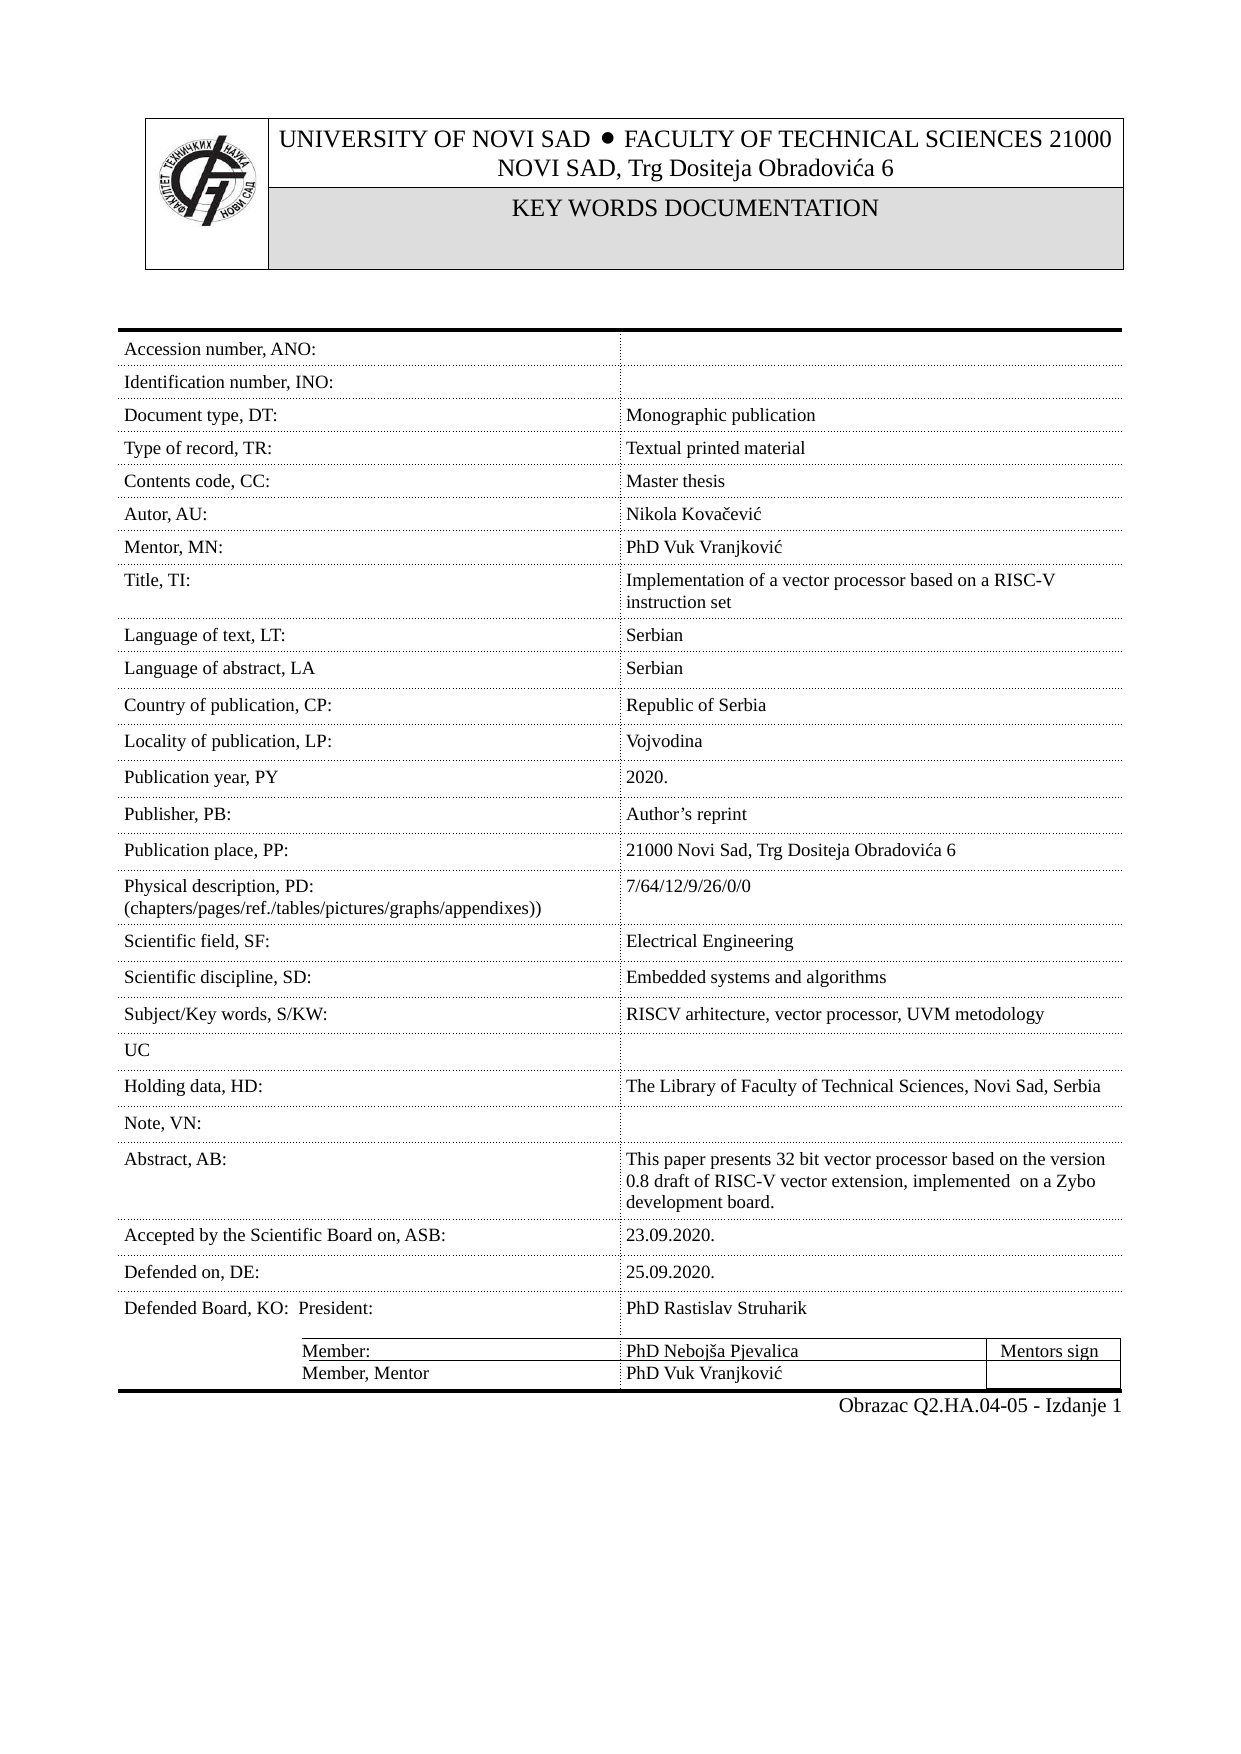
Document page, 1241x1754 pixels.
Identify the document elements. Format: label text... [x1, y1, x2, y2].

table_cell Implementation of a vector processor based on a RISC-V instruction set [620, 564, 1122, 618]
table_cell Document type, DT: [118, 398, 620, 431]
table_cell Publisher, PB: [118, 797, 620, 833]
table_cell Physical description, PD: (chapters/pages/ref./tables/pictures/graphs/appendixes)) [118, 870, 620, 924]
table_cell 2020. [620, 760, 1122, 797]
table_cell Master thesis [620, 464, 1122, 497]
table_cell Language of text, LT: [118, 618, 620, 651]
table_cell Abstract, AB: [118, 1142, 620, 1218]
table_cell Serbian [620, 618, 1122, 651]
table_cell 21000 Novi Sad, Trg Dositeja Obradovića 6 [620, 833, 1122, 869]
table_cell Defended Board, KO: President: Member: Member, Mentor [118, 1291, 620, 1389]
table_cell Title, TI: [118, 564, 620, 618]
table_cell Type of record, TR: [118, 431, 620, 464]
table_cell Publication year, PY [118, 760, 620, 797]
table_cell Holding data, HD: [118, 1070, 620, 1106]
table_cell Autor, AU: [118, 497, 620, 530]
table_cell Scientific field, SF: [118, 924, 620, 961]
table_cell This paper presents 32 bit vector processor based on the version 0.8 draft of RISC-V vector extension, implemented on a Zybo development board. [620, 1142, 1122, 1218]
table_cell Locality of publication, LP: [118, 724, 620, 760]
table_cell Contents code, CC: [118, 464, 620, 497]
table_cell Nikola Kovačević [620, 497, 1122, 530]
table_cell Subject/Key words, S/KW: [118, 997, 620, 1033]
table_cell RISCV arhitecture, vector processor, UVM metodology [620, 997, 1122, 1033]
table_cell 7/64/12/9/26/0/0 [620, 870, 1122, 924]
table_cell The Library of Faculty of Technical Sciences, Novi Sad, Serbia [620, 1070, 1122, 1106]
table_cell UC [118, 1033, 620, 1069]
table_cell Identification number, INO: [118, 365, 620, 398]
table_cell Publication place, PP: [118, 833, 620, 869]
table_cell Electrical Engineering [620, 924, 1122, 961]
table_cell Mentor, MN: [118, 530, 620, 563]
table_cell [620, 1033, 1122, 1069]
table_cell Accepted by the Scientific Board on, ASB: [118, 1219, 620, 1255]
table_cell Monographic publication [620, 398, 1122, 431]
table_cell Scientific discipline, SD: [118, 961, 620, 997]
table_cell PhD Rastislav Struharik PhD Nebojša Pjevalica Mentors sign PhD Vuk Vranjković [620, 1291, 1122, 1389]
table_cell Embedded systems and algorithms [620, 961, 1122, 997]
table_cell Defended on, DE: [118, 1255, 620, 1291]
text Obrazac Q2.НА.04-05 - Izdanje 1 [118, 1393, 1122, 1417]
table_header [620, 332, 1122, 365]
table_cell Vojvodina [620, 724, 1122, 760]
table_header Accession number, ANO: [118, 332, 620, 365]
table_cell [620, 365, 1122, 398]
table_cell Language of abstract, LA [118, 651, 620, 688]
table_cell Author’s reprint [620, 797, 1122, 833]
table_cell Country of publication, CP: [118, 688, 620, 724]
table_cell Textual printed material [620, 431, 1122, 464]
table_cell 25.09.2020. [620, 1255, 1122, 1291]
table_cell Serbian [620, 651, 1122, 688]
table_cell PhD Vuk Vranjković [620, 530, 1122, 563]
table_cell [620, 1106, 1122, 1142]
table_cell Note, VN: [118, 1106, 620, 1142]
table_cell 23.09.2020. [620, 1219, 1122, 1255]
table_cell Republic of Serbia [620, 688, 1122, 724]
picture [148, 128, 261, 231]
